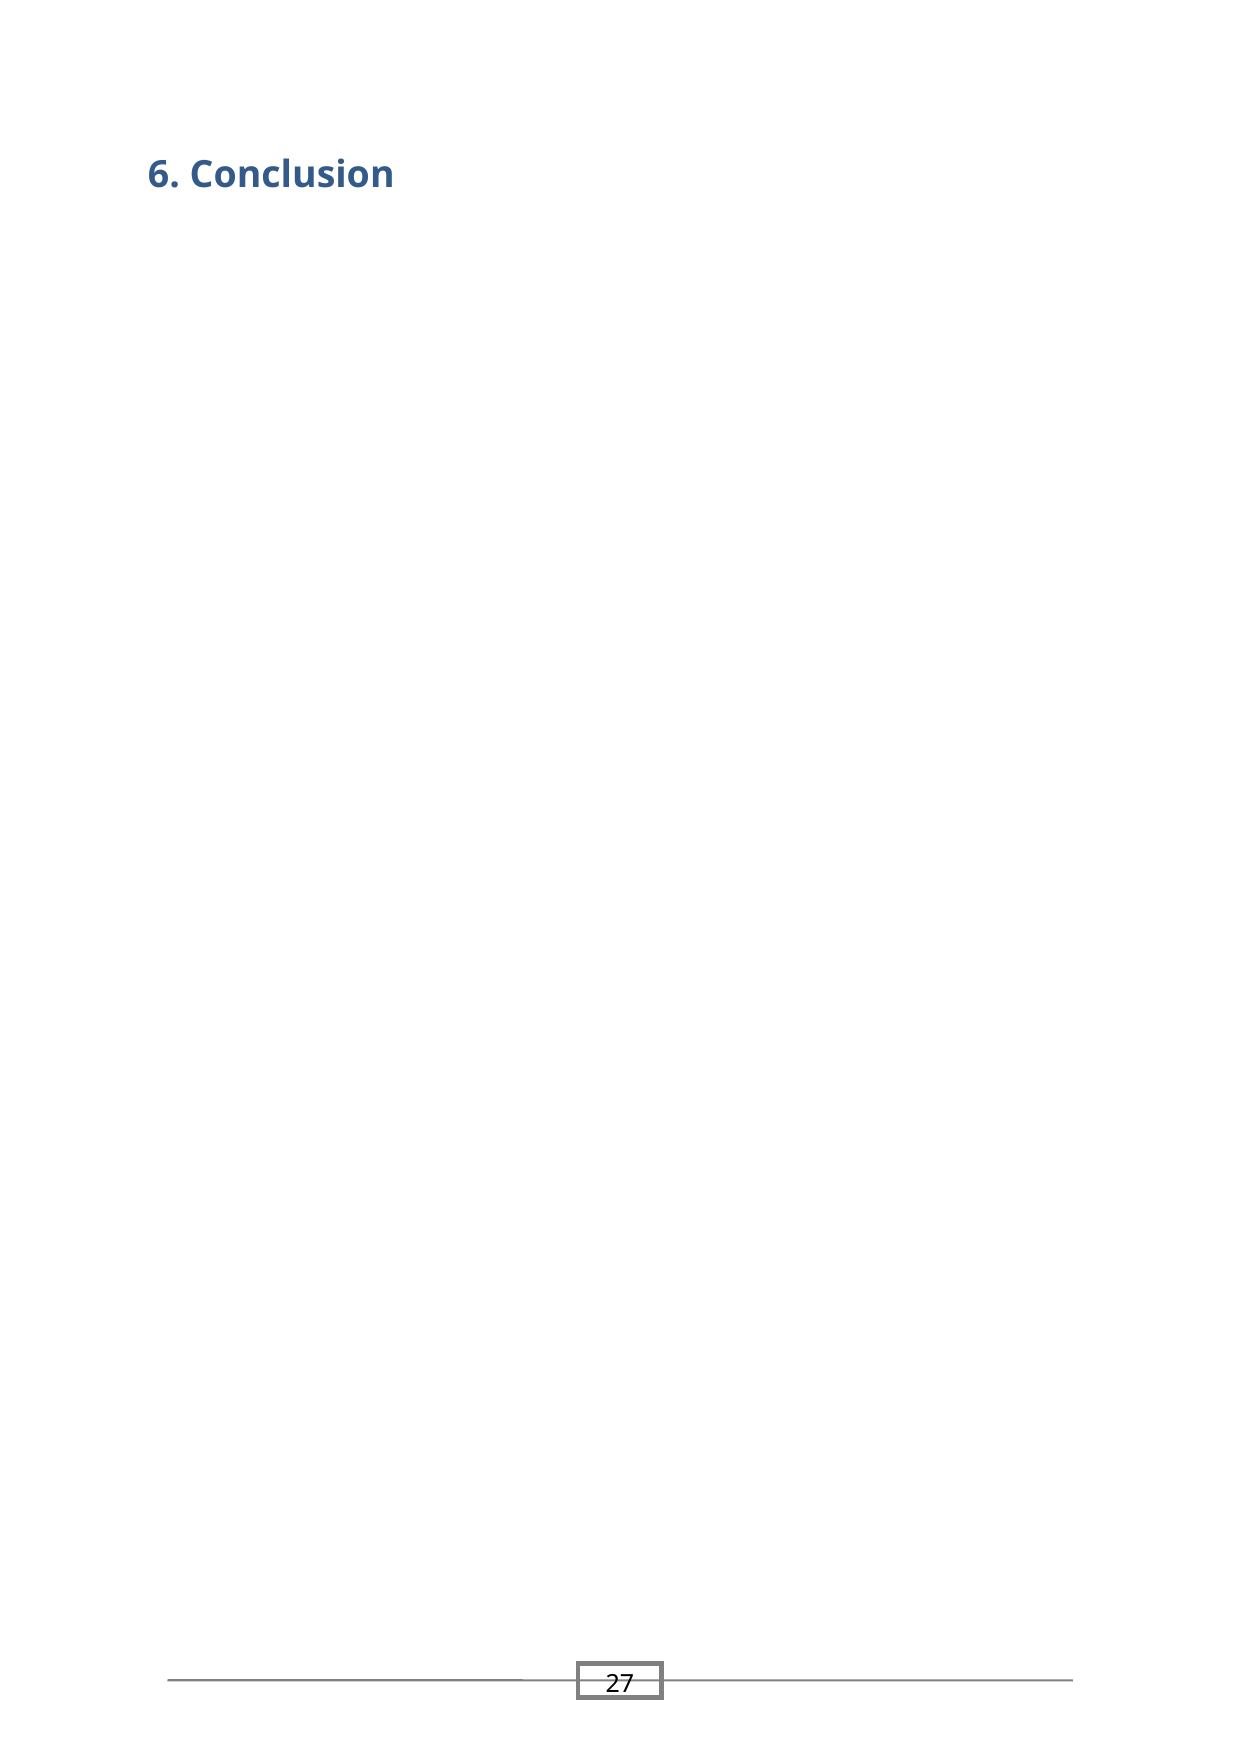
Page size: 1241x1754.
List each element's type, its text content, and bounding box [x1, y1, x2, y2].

subtitle 6. Conclusion [148, 148, 1093, 199]
